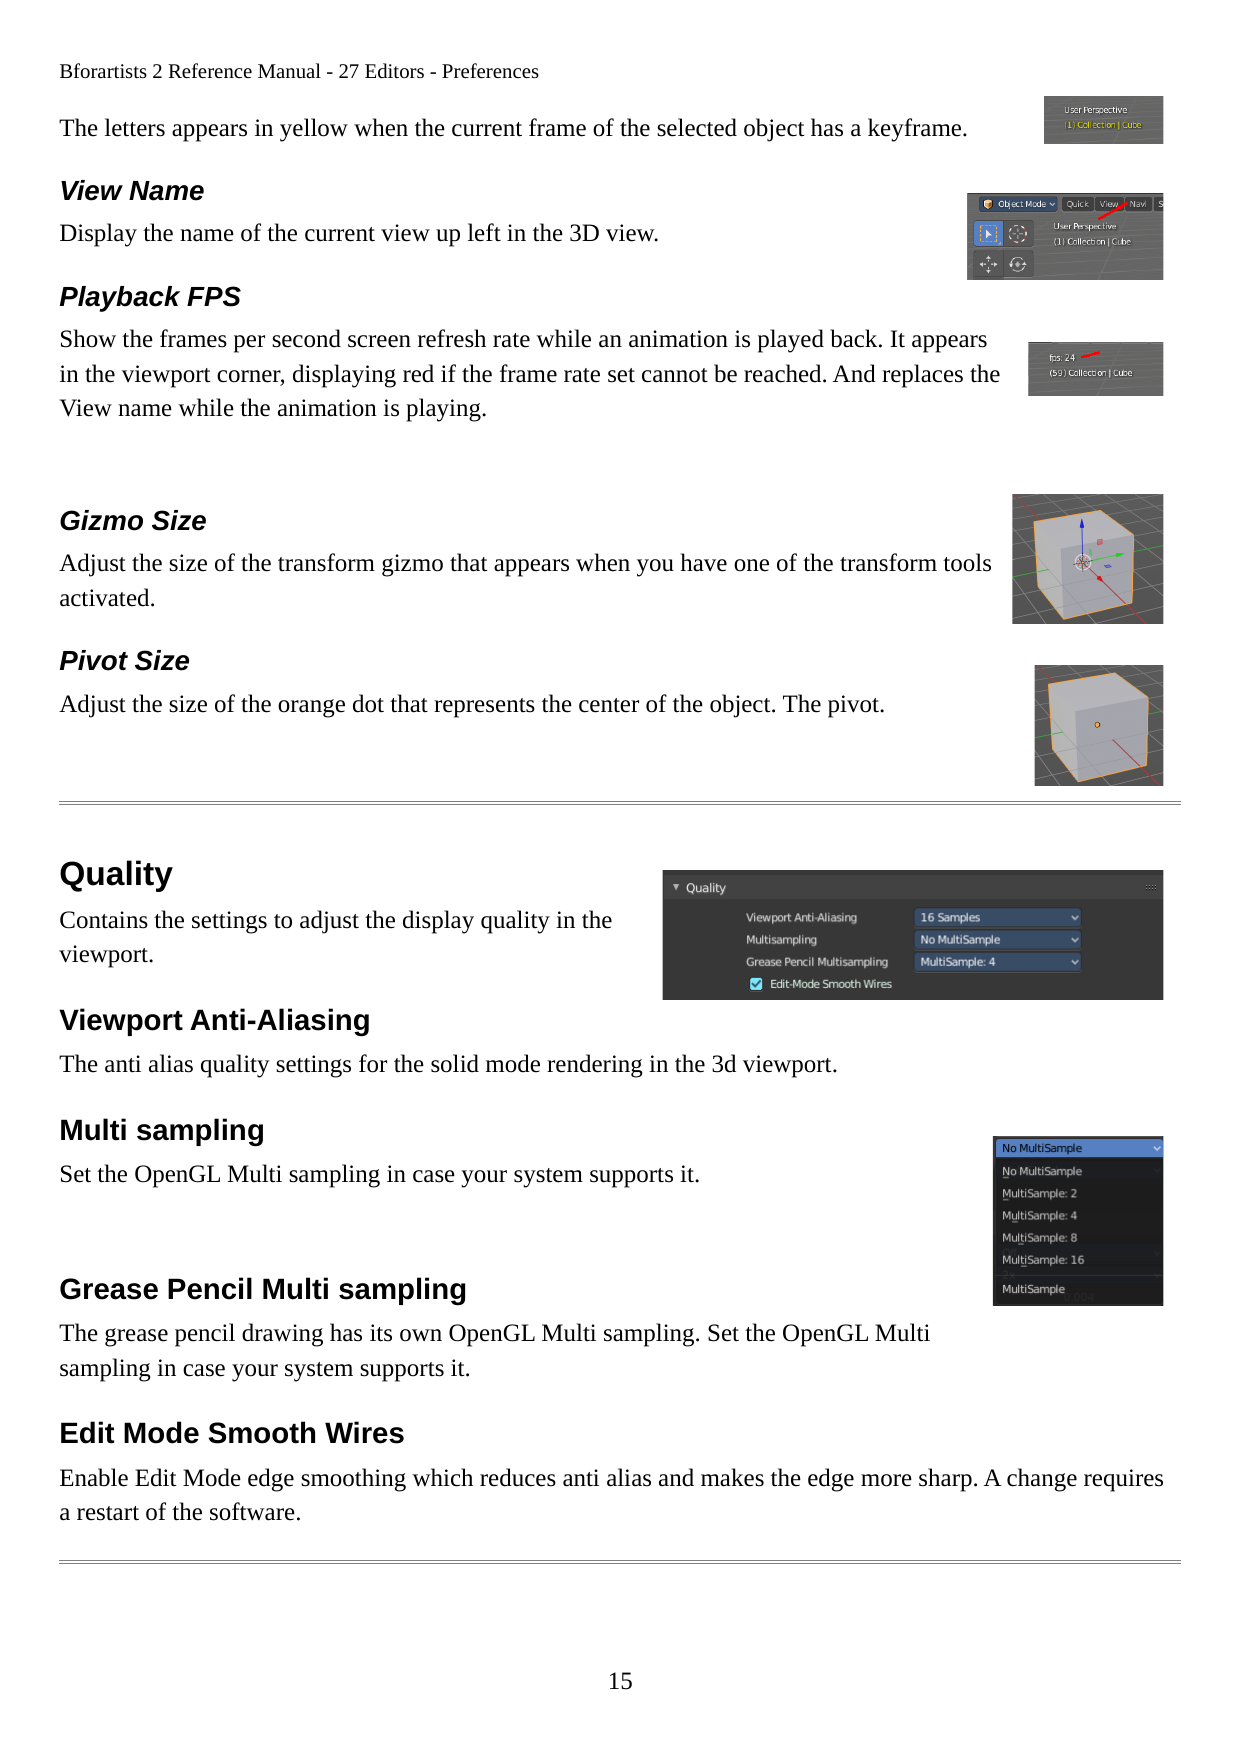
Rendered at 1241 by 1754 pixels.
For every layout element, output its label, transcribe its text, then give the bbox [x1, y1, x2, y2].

text Adjust the size of the transform gizmo that appears when you have one of the transform tools activated. [59, 548, 1012, 612]
picture [1012, 494, 1164, 624]
subtitle Grease Pencil Multi sampling [59, 1272, 992, 1306]
text The grease pencil drawing has its own OpenGL Multi sampling. Set the OpenGL Multi sampling in case your system supports it. [59, 1318, 1181, 1382]
text The letters appears in yellow when the current frame of the selected object has a keyframe. [59, 113, 1044, 141]
subtitle [1164, 504, 1181, 536]
subtitle Pivot Size [59, 644, 1181, 676]
picture [1028, 342, 1164, 396]
text Adjust the size of the orange dot that represents the center of the object. The pivot. [59, 689, 1034, 718]
subtitle Edit Mode Smooth Wires [59, 1416, 1181, 1450]
subtitle View Name [59, 174, 1181, 206]
text Enable Edit Mode edge smoothing which reduces anti alias and makes the edge more sharp. A change requires a restart of the software. [59, 1463, 1181, 1526]
subtitle [1164, 1272, 1181, 1306]
text Show the frames per second screen refresh rate while an animation is played back. It appears in the viewport corner, displaying red if the frame rate set cannot be reached. And replaces the View name while the animation is playing. [59, 324, 1181, 422]
picture [662, 870, 1164, 1000]
subtitle Gizmo Size [59, 504, 1012, 536]
text Display the name of the current view up left in the 3D view. [59, 218, 967, 247]
subtitle Quality [59, 854, 1181, 893]
text Set the OpenGL Multi sampling in case your system supports it. [59, 1159, 992, 1188]
picture [1034, 665, 1164, 786]
text The anti alias quality settings for the solid mode rendering in the 3d viewport. [59, 1049, 1181, 1078]
text Contains the settings to adjust the display quality in the viewport. [59, 905, 662, 968]
picture [992, 1136, 1164, 1306]
subtitle Multi sampling [59, 1113, 1181, 1147]
picture [1044, 96, 1164, 144]
picture [967, 193, 1164, 280]
subtitle Playback FPS [59, 280, 1181, 312]
subtitle Viewport Anti-Aliasing [59, 1003, 1181, 1037]
